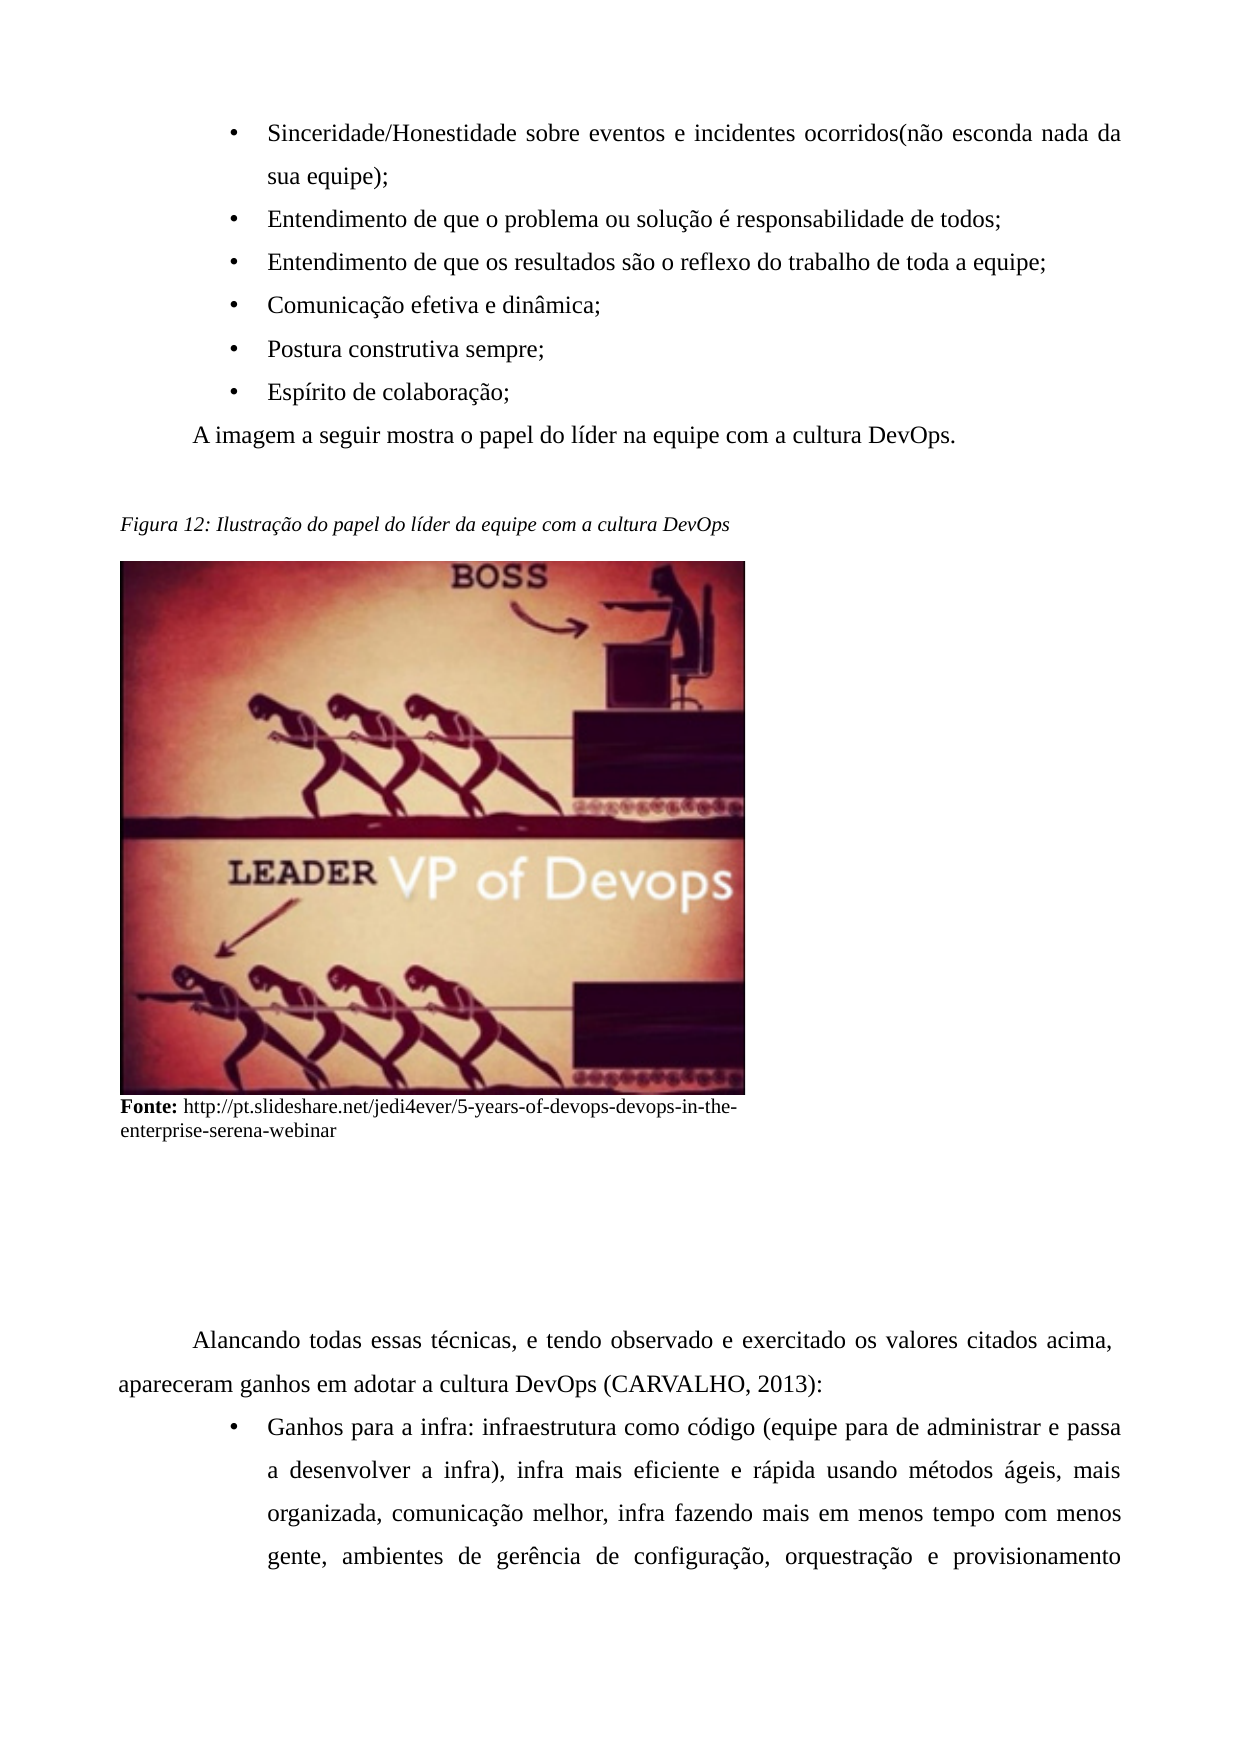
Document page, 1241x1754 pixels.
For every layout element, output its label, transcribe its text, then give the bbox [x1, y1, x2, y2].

text A imagem a seguir mostra o papel do líder na equipe com a cultura DevOps. [44, 420, 1122, 449]
list Espírito de colaboração; [229, 377, 1122, 406]
list Entendimento de que o problema ou solução é responsabilidade de todos; [229, 204, 1122, 233]
list Sinceridade/Honestidade sobre eventos e incidentes ocorridos(não esconda nada da sua equipe); [229, 118, 1122, 190]
picture [120, 561, 746, 1095]
list Comunicação efetiva e dinâmica; [229, 291, 1122, 319]
list Postura construtiva sempre; [229, 334, 1122, 362]
list Ganhos para a infra: infraestrutura como código (equipe para de administrar e passa a desenvolver a infra), infra mais eficiente e rápida usando métodos ágeis, mais organizada, comunicação melhor, infra fazendo mais em menos tempo com menos gente, ambientes de gerência de configuração, orquestração e provisionamento [229, 1412, 1122, 1570]
text Fonte: http://pt.slideshare.net/jedi4ever/5-years-of-devops-devops-in-the-enterprise-serena-webinar [120, 1095, 745, 1142]
text Figura 12: Ilustração do papel do líder da equipe com a cultura DevOps [120, 512, 745, 536]
list Entendimento de que os resultados são o reflexo do trabalho de toda a equipe; [229, 247, 1122, 276]
text Alancando todas essas técnicas, e tendo observado e exercitado os valores citados acima, apareceram ganhos em adotar a cultura DevOps (CARVALHO, 2013): [44, 1326, 1122, 1397]
